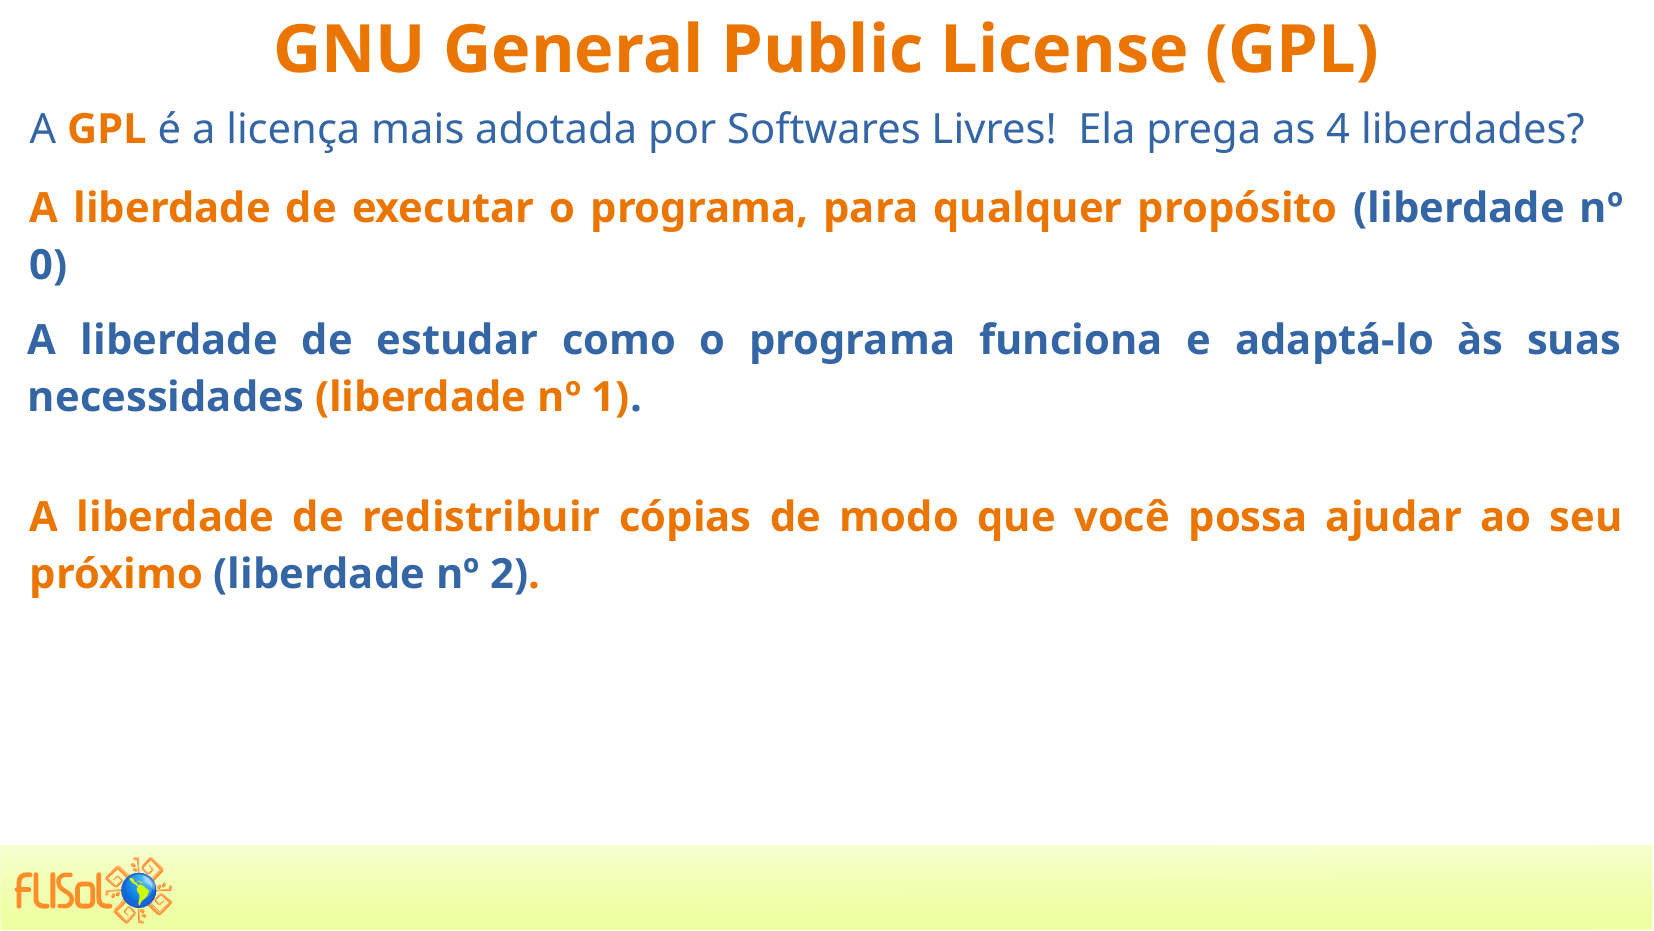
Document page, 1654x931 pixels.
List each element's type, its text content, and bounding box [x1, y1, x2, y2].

text_box [0, 844, 1654, 931]
text_box A liberdade de estudar como o programa funciona e adaptá-lo às suas necessidades (liberdade nº 1). [27, 319, 1623, 414]
text_box A liberdade de executar o programa, para qualquer propósito (liberdade nº 0) [29, 200, 1625, 268]
text_box A liberdade de redistribuir cópias de modo que você possa ajudar ao seu próximo (liberdade nº 2). [29, 496, 1625, 591]
text_box GNU General Public License (GPL) [29, 8, 1625, 84]
text_box A GPL é a licença mais adotada por Softwares Livres! Ela prega as 4 liberdades? [29, 92, 1625, 160]
